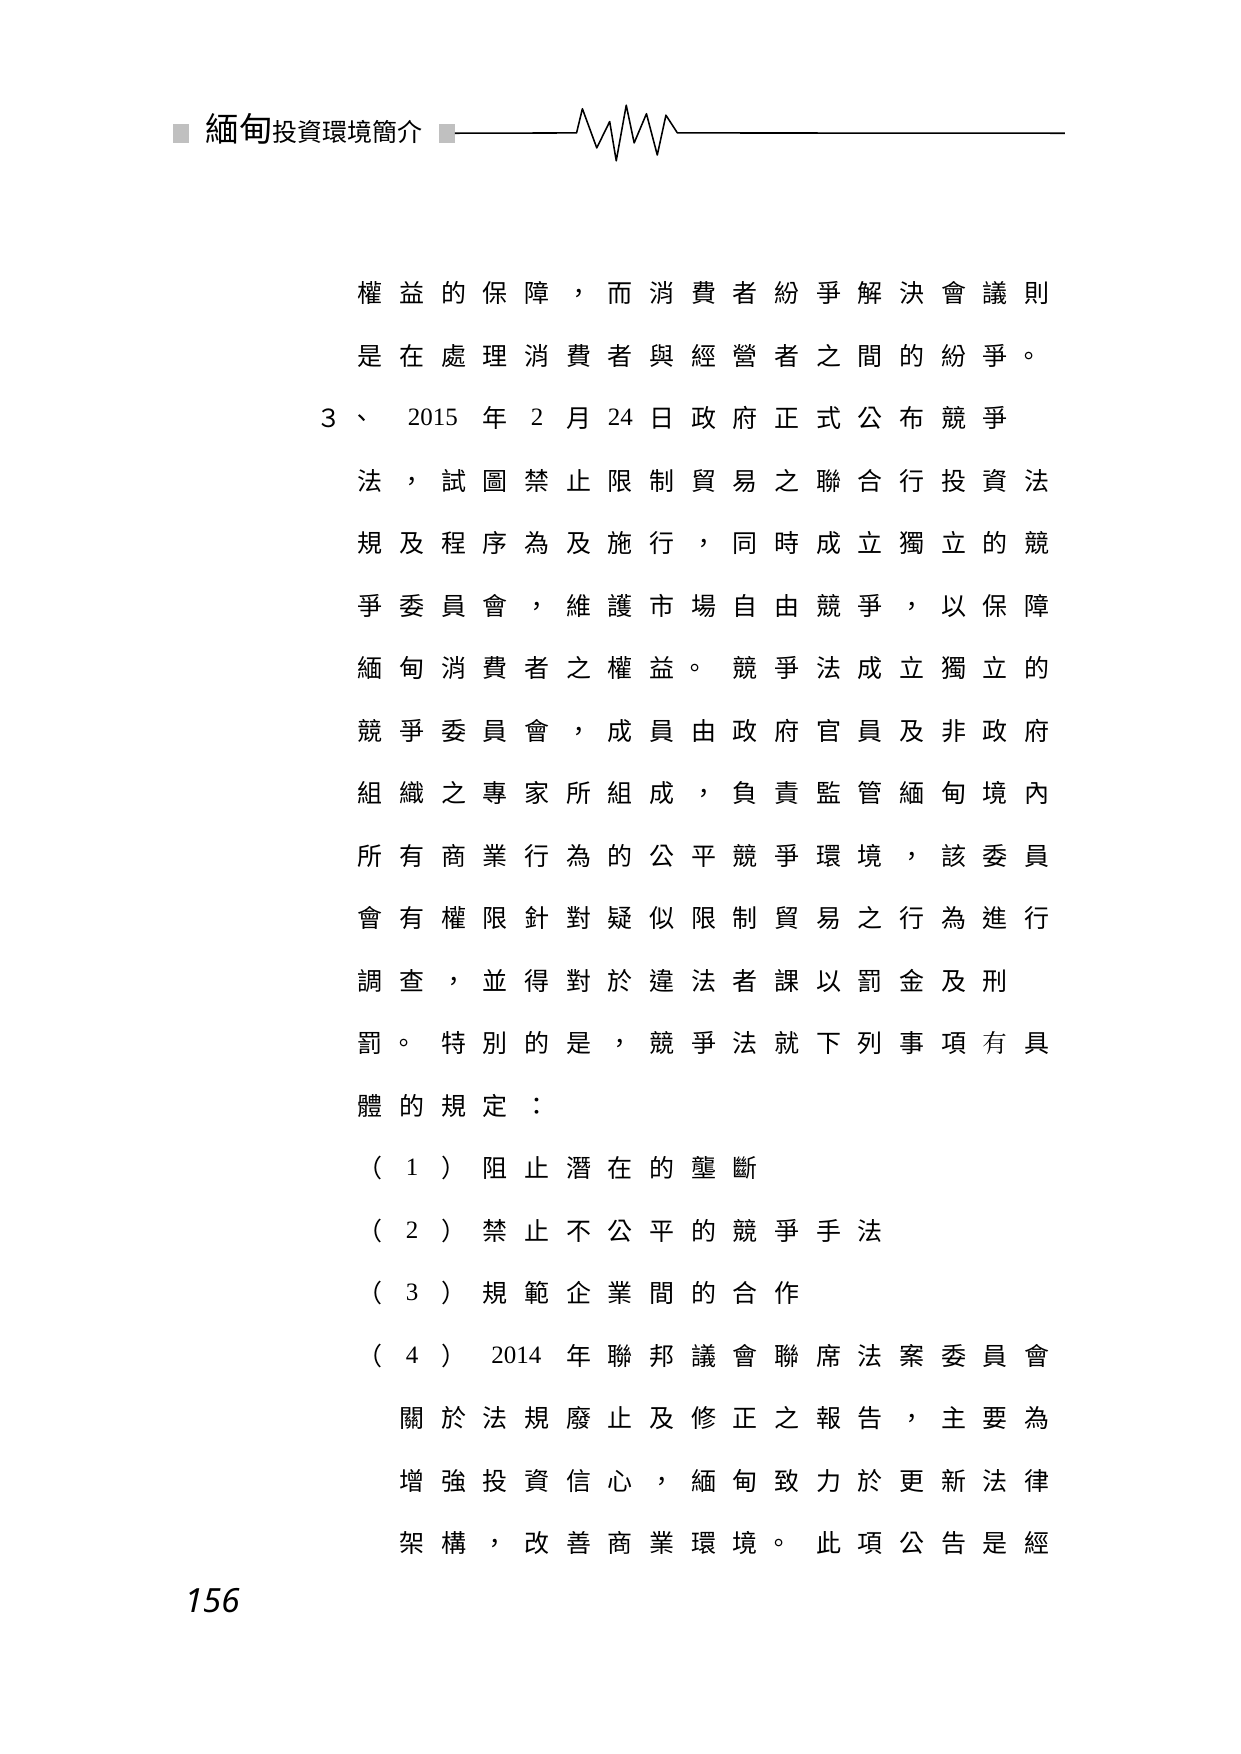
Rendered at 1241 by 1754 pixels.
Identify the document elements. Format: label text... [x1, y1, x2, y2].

text （4）2014年聯邦議會聯席法案委員會關於法規廢止及修正之報告，主要為增強投資信心，緬甸致力於更新法律架構，改善商業環境。此項公告是經 [309, 1313, 1058, 1563]
text 權益的保障，而消費者紛爭解決會議則是在處理消費者與經營者之間的紛爭。 [334, 250, 1058, 375]
text （3）規範企業間的合作 [309, 1250, 1058, 1313]
text （1）阻止潛在的壟斷 [309, 1125, 1058, 1188]
text （2）禁止不公平的競爭手法 [309, 1188, 1058, 1250]
text ３、2015年2月24日政府正式公布競爭法，試圖禁止限制貿易之聯合行投資法規及程序為及施行，同時成立獨立的競爭委員會，維護市場自由競爭，以保障緬甸消費者之權益。競爭法成立獨立的競爭委員會，成員由政府官員及非政府組織之專家所組成，負責監管緬甸境內所有商業行為的公平競爭環境，該委員會有權限針對疑似限制貿易之行為進行調查，並得對於違法者課以罰金及刑罰。特別的是，競爭法就下列事項有具體的規定： [284, 375, 1058, 1125]
